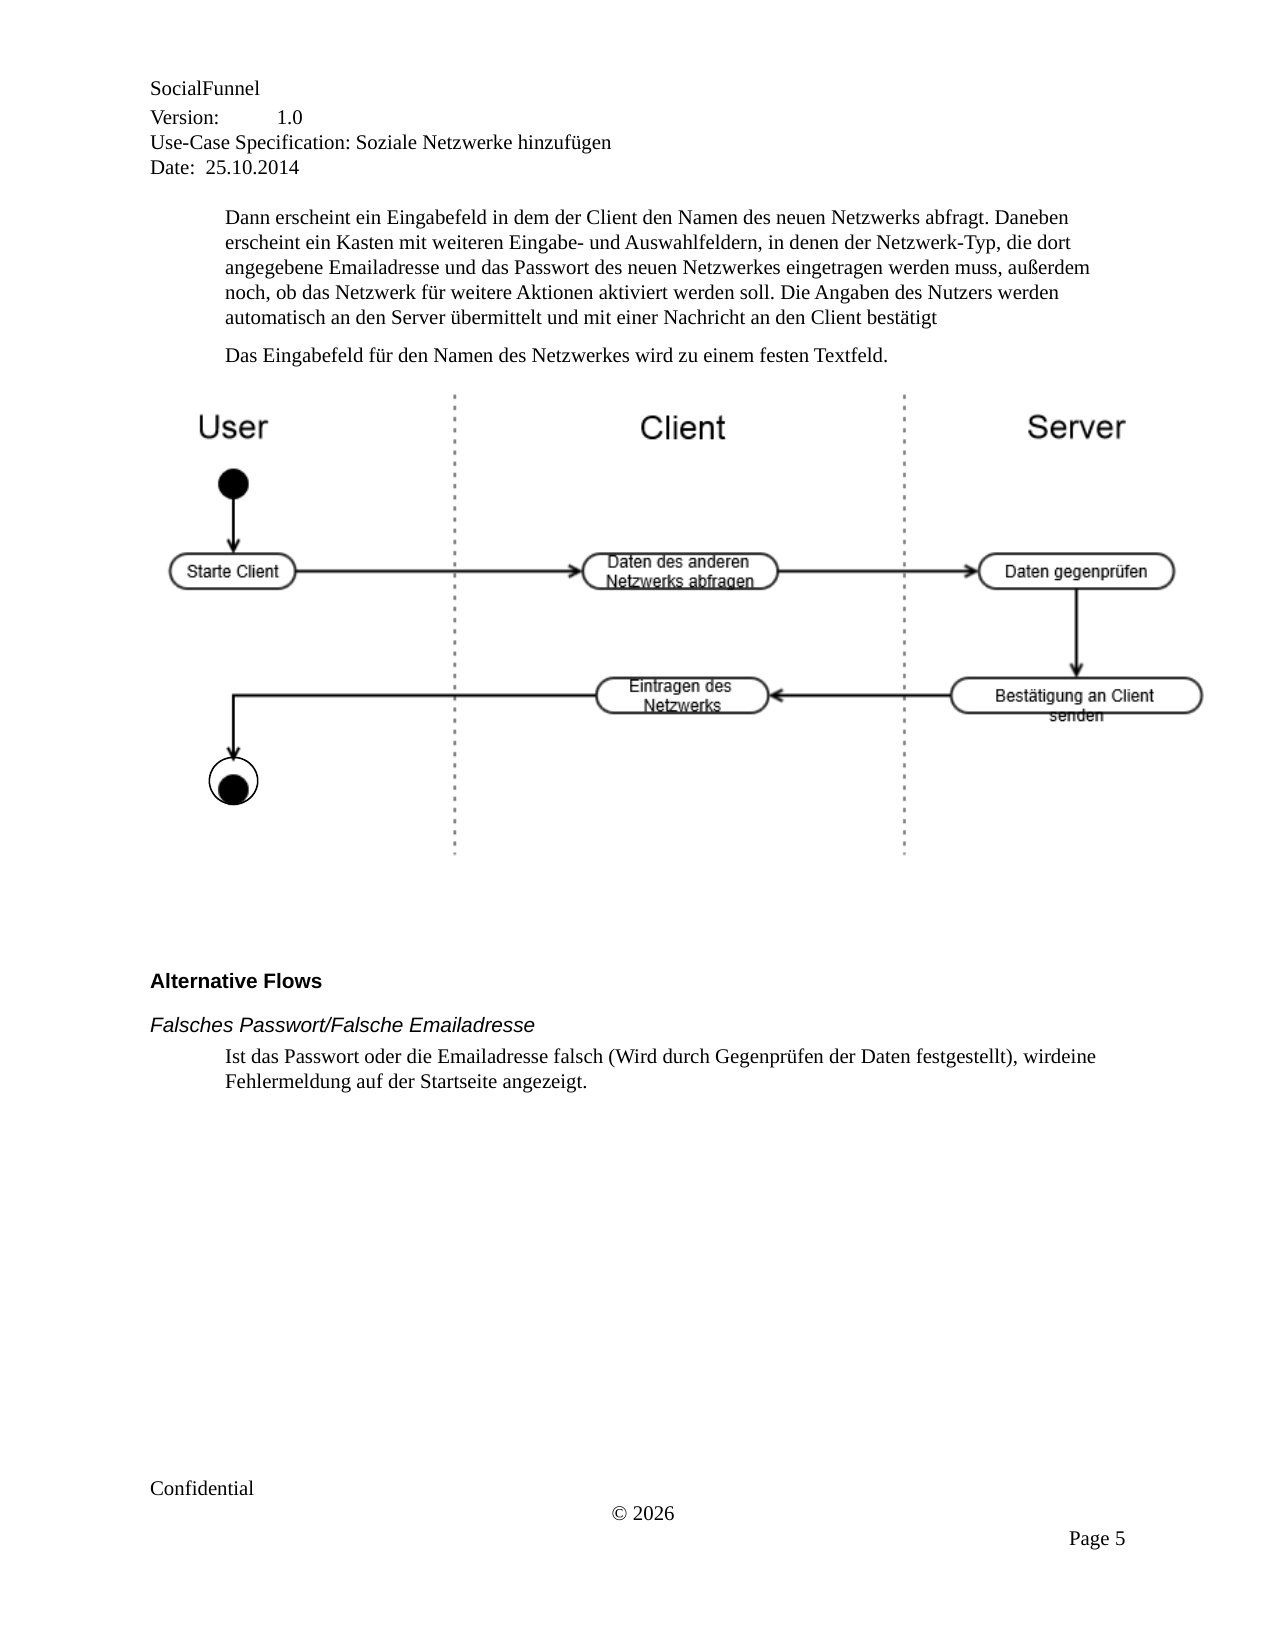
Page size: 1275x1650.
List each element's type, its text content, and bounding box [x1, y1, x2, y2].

subtitle Alternative Flows [150, 968, 1125, 993]
text Dann erscheint ein Eingabefeld in dem der Client den Namen des neuen Netzwerks abfragt. Daneben erscheint ein Kasten mit weiteren Eingabe- und Auswahlfeldern, in denen der Netzwerk-Typ, die dort angegebene Emailadresse und das Passwort des neuen Netzwerkes eingetragen werden muss, außerdem noch, ob das Netzwerk für weitere Aktionen aktiviert werden soll. Die Angaben des Nutzers werden automatisch an den Server übermittelt und mit einer Nachricht an den Client bestätigt [225, 204, 1125, 329]
text Das Eingabefeld für den Namen des Netzwerkes wird zu einem festen Textfeld. [225, 342, 1125, 367]
text Ist das Passwort oder die Emailadresse falsch (Wird durch Gegenprüfen der Daten festgestellt), wirdeine Fehlermeldung auf der Startseite angezeigt. [225, 1043, 1125, 1093]
subtitle Falsches Passwort/Falsche Emailadresse [150, 1011, 1125, 1036]
